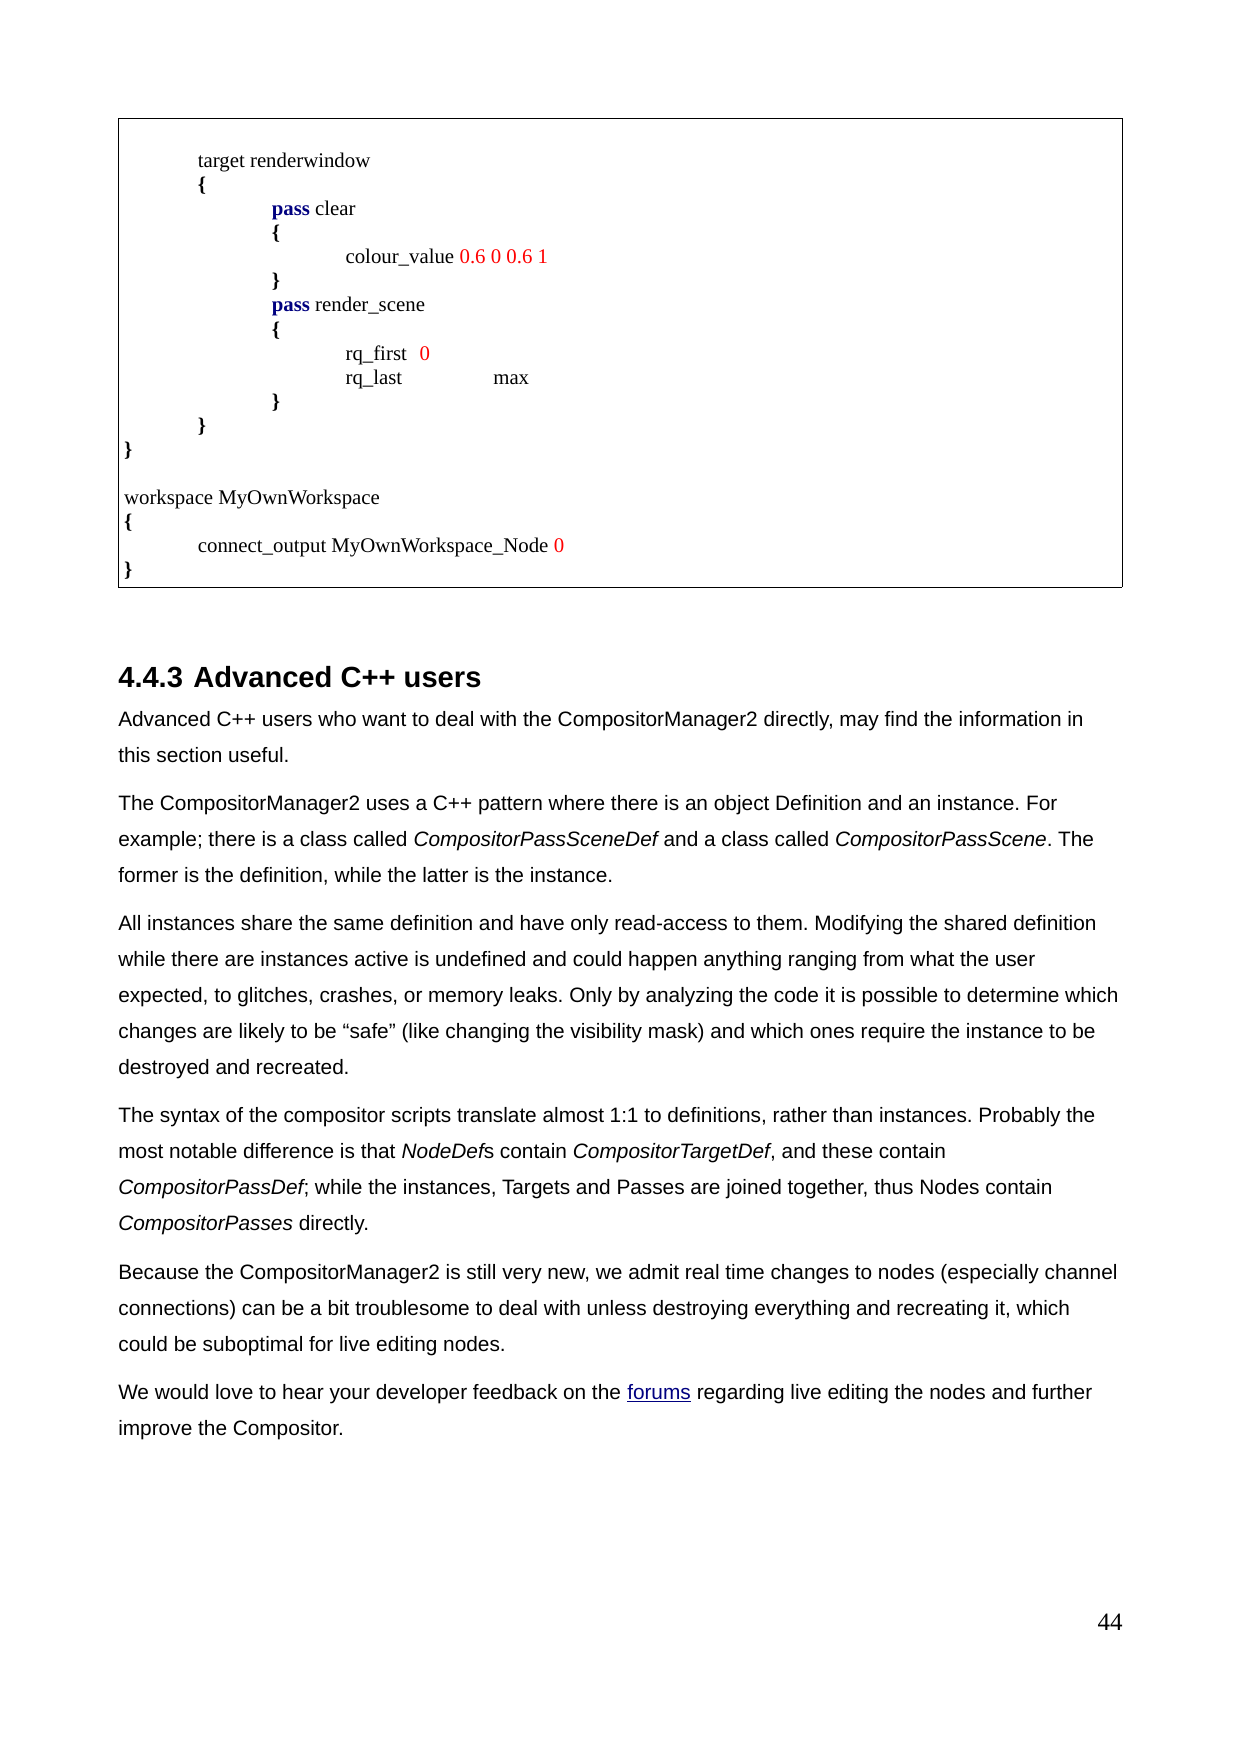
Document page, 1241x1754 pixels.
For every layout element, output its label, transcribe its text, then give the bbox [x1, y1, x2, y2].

text The CompositorManager2 uses a C++ pattern where there is an object Definition and an instance. For example; there is a class called CompositorPassSceneDef and a class called CompositorPassScene. The former is the definition, while the latter is the instance. [118, 791, 1122, 887]
text Advanced C++ users who want to deal with the CompositorManager2 directly, may find the information in this section useful. [118, 706, 1122, 766]
text The syntax of the compositor scripts translate almost 1:1 to definitions, rather than instances. Probably the most notable difference is that NodeDefs contain CompositorTargetDef, and these contain CompositorPassDef; while the instances, Targets and Passes are joined together, thus Nodes contain CompositorPasses directly. [118, 1103, 1122, 1235]
subtitle Advanced C++ users [118, 660, 1122, 694]
text All instances share the same definition and have only read-access to them. Modifying the shared definition while there are instances active is undefined and could happen anything ranging from what the user expected, to glitches, crashes, or memory leaks. Only by analyzing the code it is possible to determine which changes are likely to be “safe” (like changing the visibility mask) and which ones require the instance to be destroyed and recreated. [118, 911, 1122, 1079]
text We would love to hear your developer feedback on the forums regarding live editing the nodes and further improve the Compositor. [118, 1380, 1122, 1440]
text Because the CompositorManager2 is still very new, we admit real time changes to nodes (especially channel connections) can be a bit troublesome to deal with unless destroying everything and recreating it, which could be suboptimal for live editing nodes. [118, 1259, 1122, 1355]
table_header target renderwindow { pass clear { colour_value 0.6 0 0.6 1 } pass render_scene { rq_first 0 rq_last max } } } workspace MyOwnWorkspace { connect_output MyOwnWorkspace_Node 0 } [119, 119, 1122, 587]
